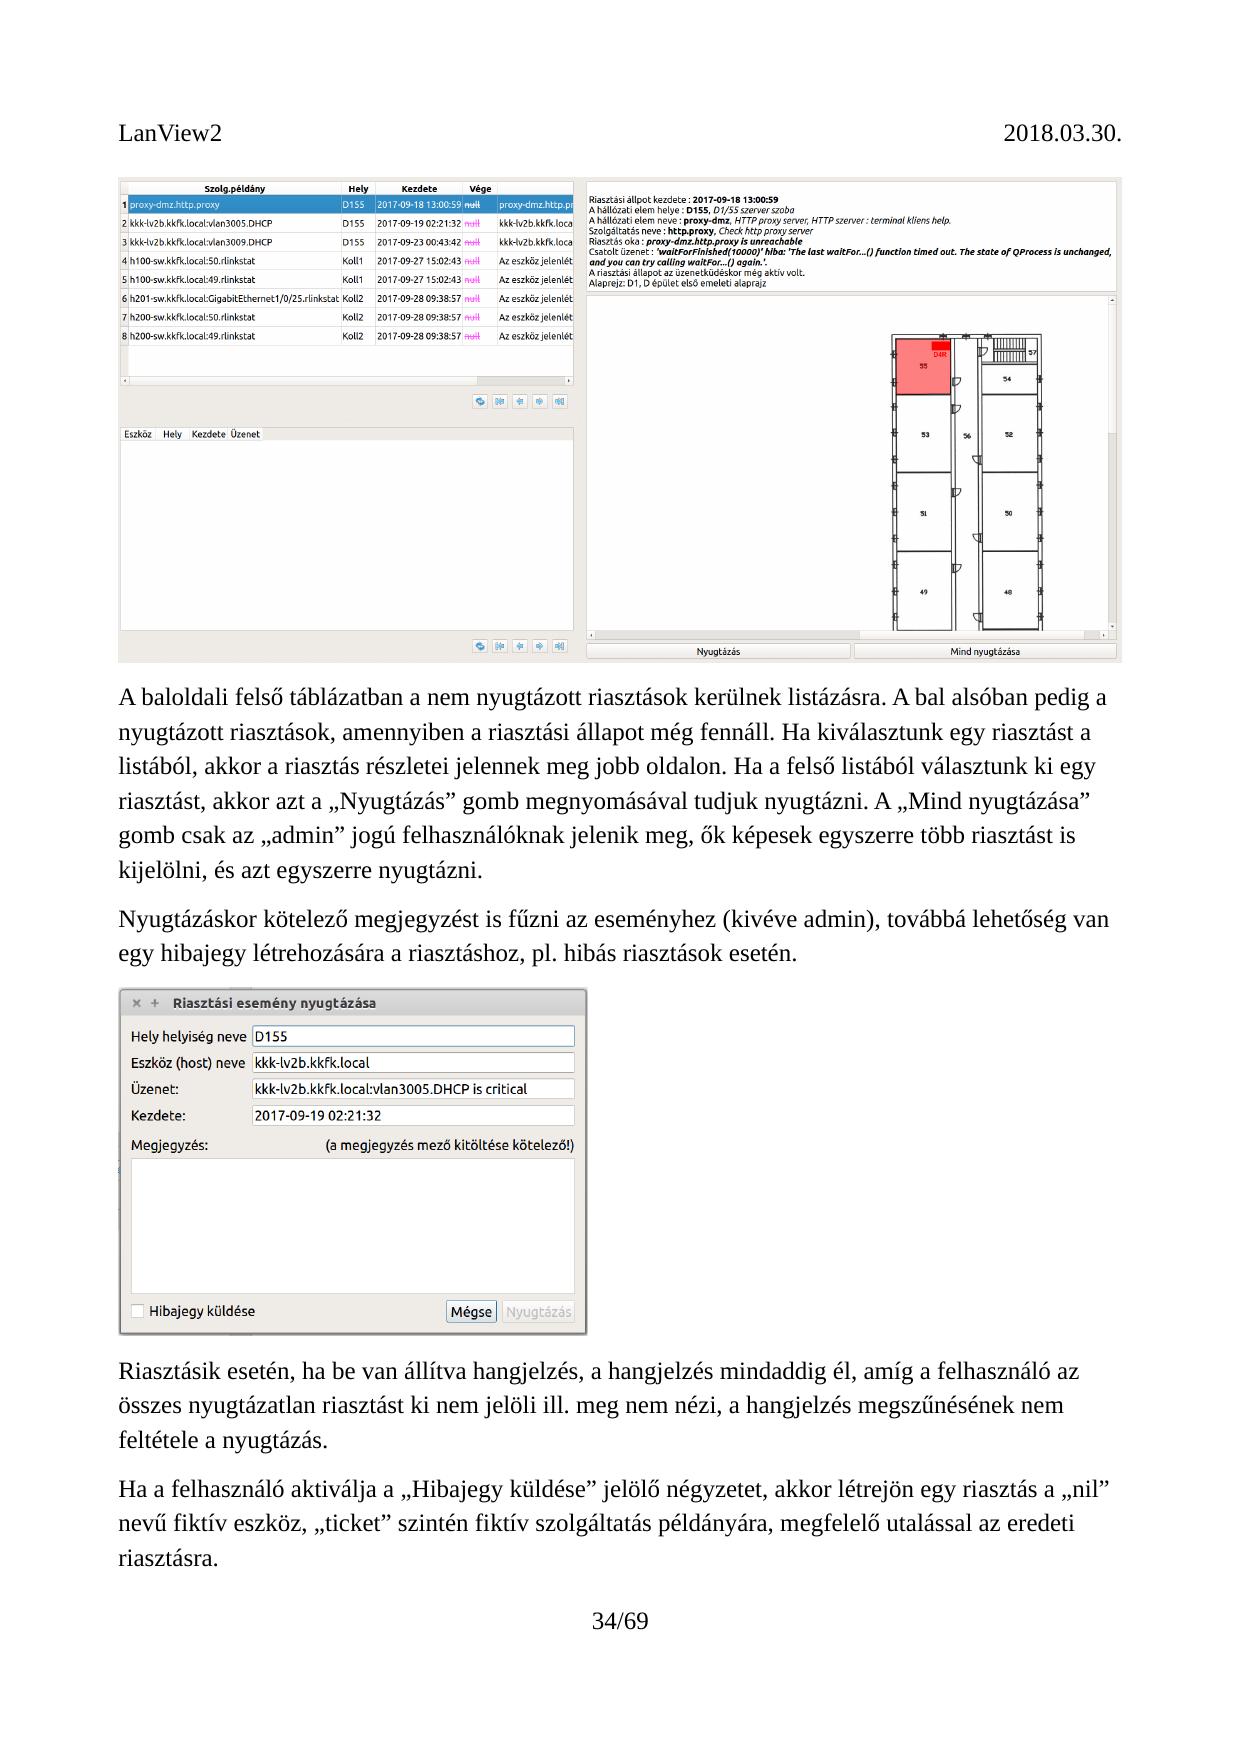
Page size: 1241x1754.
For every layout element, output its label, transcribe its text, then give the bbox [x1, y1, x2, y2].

text Nyugtázáskor kötelező megjegyzést is fűzni az eseményhez (kivéve admin), továbbá lehetőség van egy hibajegy létrehozására a riasztáshoz, pl. hibás riasztások esetén. [118, 904, 1122, 967]
picture [118, 987, 588, 1336]
text Riasztásik esetén, ha be van állítva hangjelzés, a hangjelzés mindaddig él, amíg a felhasználó az összes nyugtázatlan riasztást ki nem jelöli ill. meg nem nézi, a hangjelzés megszűnésének nem feltétele a nyugtázás. [118, 1356, 1122, 1453]
text A baloldali felső táblázatban a nem nyugtázott riasztások kerülnek listázásra. A bal alsóban pedig a nyugtázott riasztások, amennyiben a riasztási állapot még fennáll. Ha kiválasztunk egy riasztást a listából, akkor a riasztás részletei jelennek meg jobb oldalon. Ha a felső listából választunk ki egy riasztást, akkor azt a „Nyugtázás” gomb megnyomásával tudjuk nyugtázni. A „Mind nyugtázása” gomb csak az „admin” jogú felhasználóknak jelenik meg, ők képesek egyszerre több riasztást is kijelölni, és azt egyszerre nyugtázni. [118, 682, 1122, 884]
text Ha a felhasználó aktiválja a „Hibajegy küldése” jelölő négyzetet, akkor létrejön egy riasztás a „nil” nevű fiktív eszköz, „ticket” szintén fiktív szolgáltatás példányára, megfelelő utalással az eredeti riasztásra. [118, 1474, 1122, 1572]
picture [118, 177, 1123, 663]
